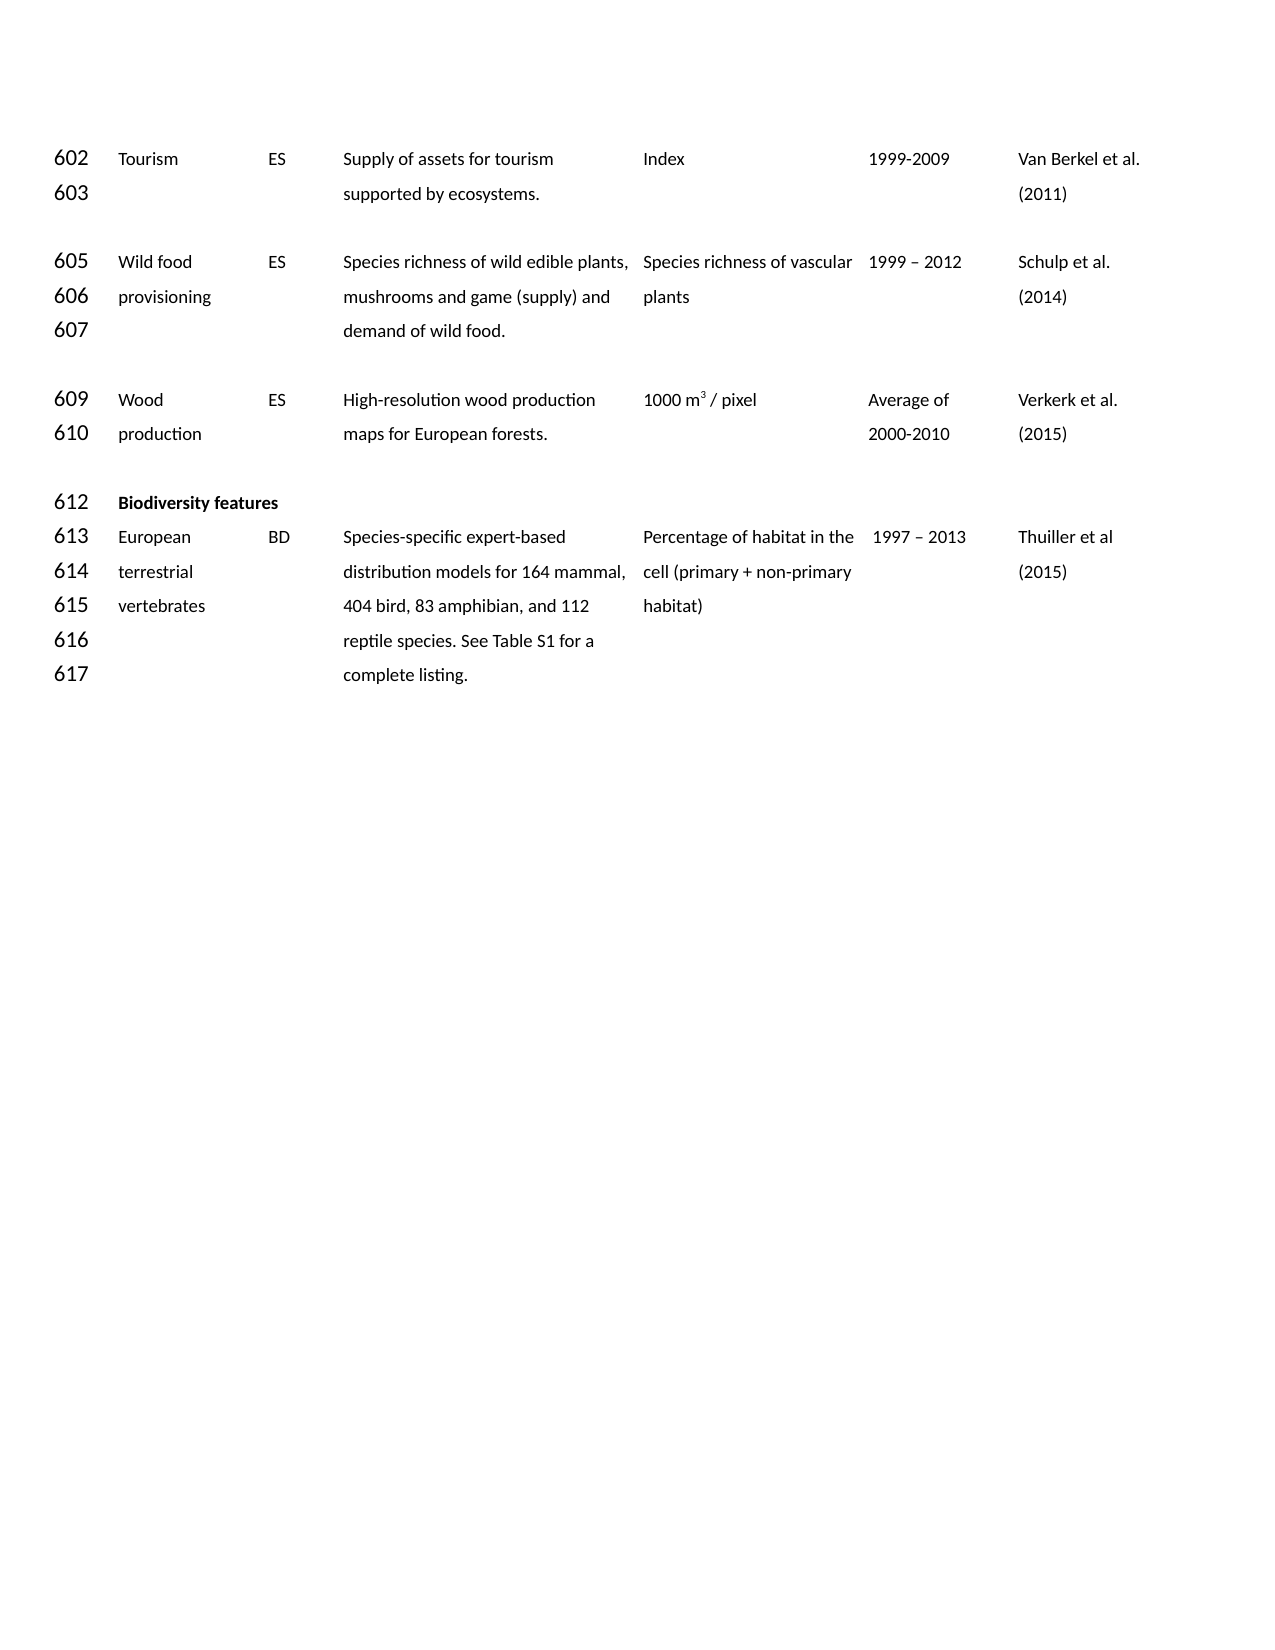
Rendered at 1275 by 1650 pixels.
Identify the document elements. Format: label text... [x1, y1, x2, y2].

text European BD Species-specific expert-based Percentage of habitat in the 1997 – 2013 Thuiller et al [118, 526, 1157, 549]
text Tourism ES Supply of assets for tourism Index 1999-2009 Van Berkel et al. [118, 148, 1157, 171]
text vertebrates 404 bird, 83 amphibian, and 112 habitat) [118, 594, 1157, 617]
text supported by ecosystems. (2011) [118, 182, 1157, 239]
text demand of wild food. [118, 319, 1157, 377]
text reptile species. See Table S1 for a [118, 629, 1157, 652]
text Biodiversity features [118, 491, 1157, 514]
text terrestrial distribution models for 164 mammal, cell (primary + non-primary (2015) [118, 560, 1157, 583]
text complete listing. [118, 663, 1157, 686]
text Wild food ES Species richness of wild edible plants, Species richness of vascular 1999 – 2012 Schulp et al. provisioning mushrooms and game (supply) and plants (2014) [118, 251, 1157, 308]
text Wood ES High-resolution wood production 1000 m3 / pixel Average of Verkerk et al. production maps for European forests. 2000-2010 (2015) [118, 388, 1157, 480]
